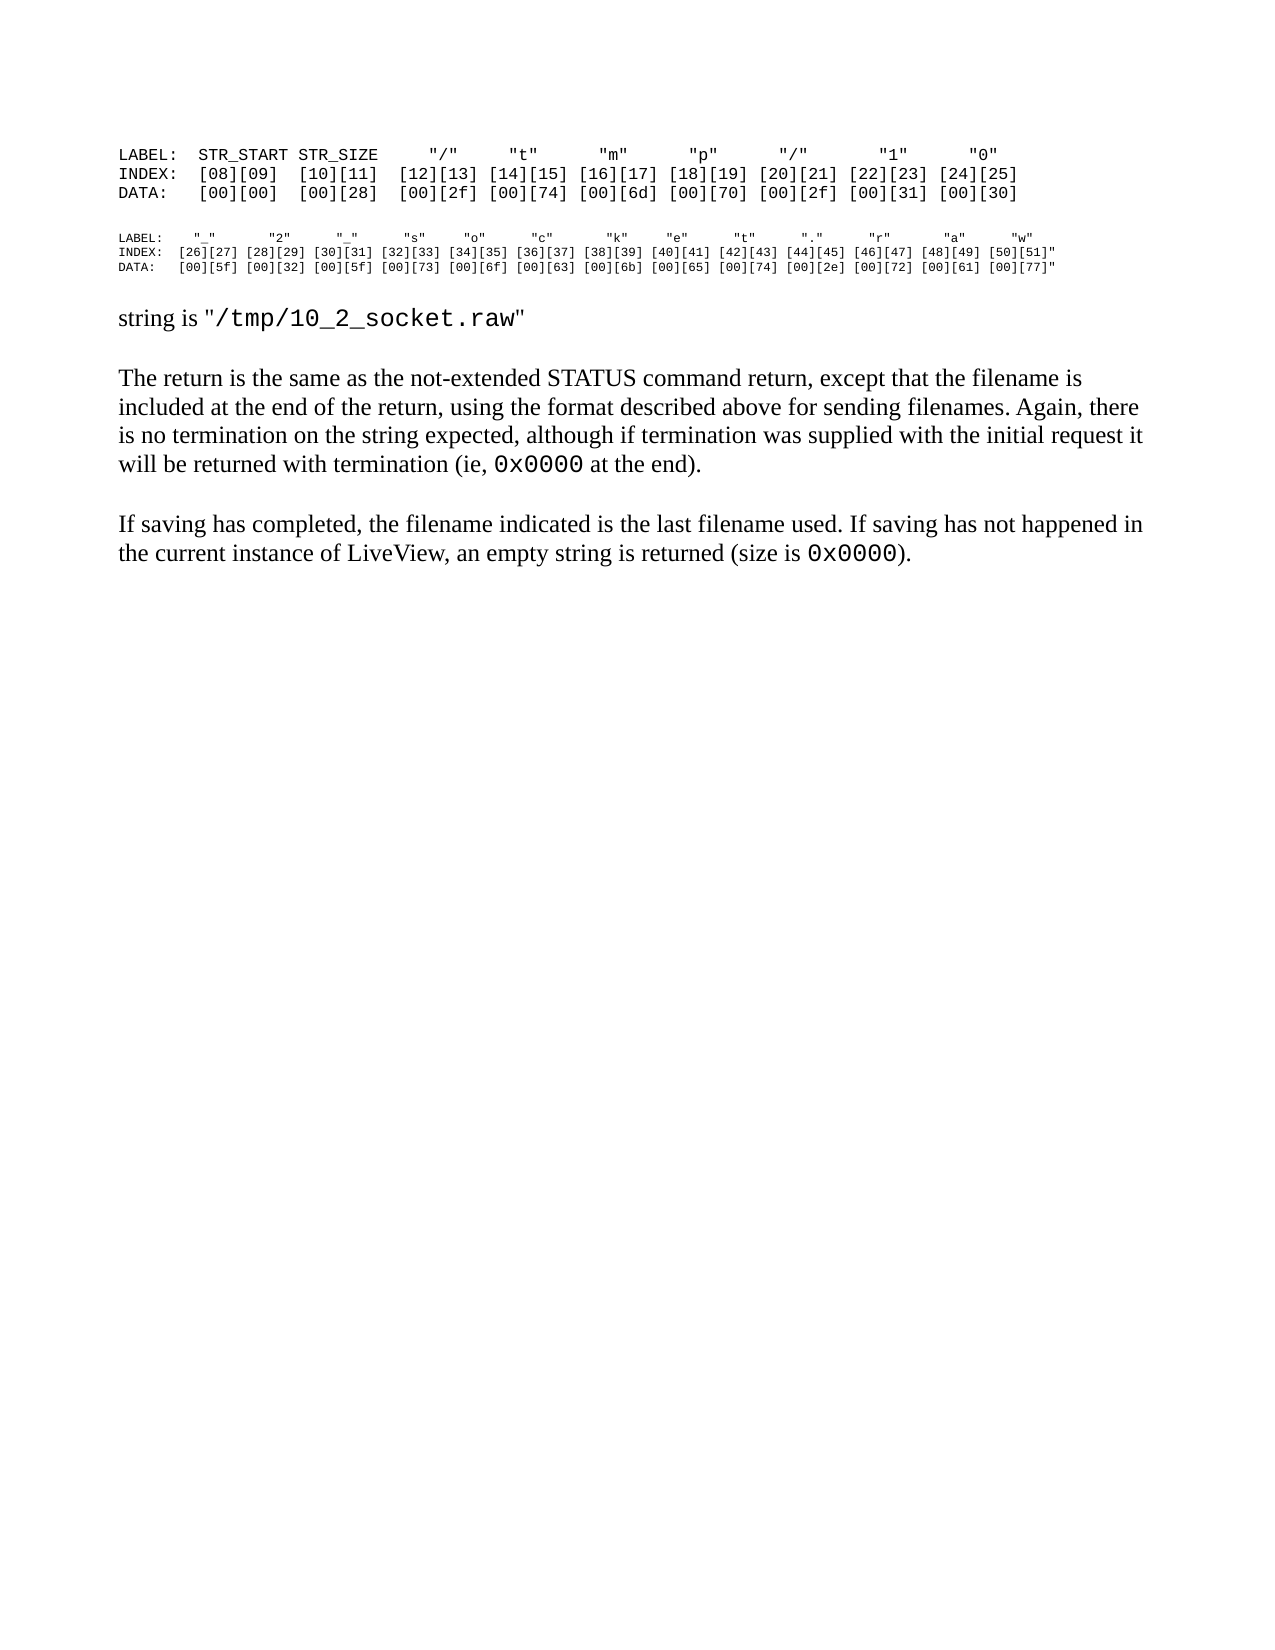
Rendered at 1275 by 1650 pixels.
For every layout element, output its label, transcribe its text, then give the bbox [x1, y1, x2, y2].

text If saving has completed, the filename indicated is the last filename used. If saving has not happened in the current instance of LiveView, an empty string is returned (size is 0x0000). [118, 509, 1157, 568]
text LABEL: STR_START STR_SIZE "/" "t" "m" "p" "/" "1" "0" [118, 147, 1157, 166]
text DATA: [00][00] [00][28] [00][2f] [00][74] [00][6d] [00][70] [00][2f] [00][31] [00][30] [118, 184, 1157, 203]
text INDEX: [08][09] [10][11] [12][13] [14][15] [16][17] [18][19] [20][21] [22][23] [24][25] [118, 166, 1157, 184]
text DATA: [00][5f] [00][32] [00][5f] [00][73] [00][6f] [00][63] [00][6b] [00][65] [00][74] [00][2e] [00][72] [00][61] [00][77]" [118, 261, 1157, 275]
text The return is the same as the not-extended STATUS command return, except that the filename is included at the end of the return, using the format described above for sending filenames. Again, there is no termination on the string expected, although if termination was supplied with the initial request it will be returned with termination (ie, 0x0000 at the end). [118, 363, 1157, 480]
text LABEL: "_" "2" "_" "s" "o" "c" "k" "e" "t" "." "r" "a" "w" [118, 232, 1157, 246]
text string is "/tmp/10_2_socket.raw" [118, 303, 1157, 334]
text INDEX: [26][27] [28][29] [30][31] [32][33] [34][35] [36][37] [38][39] [40][41] [42][43] [44][45] [46][47] [48][49] [50][51]" [118, 246, 1157, 261]
